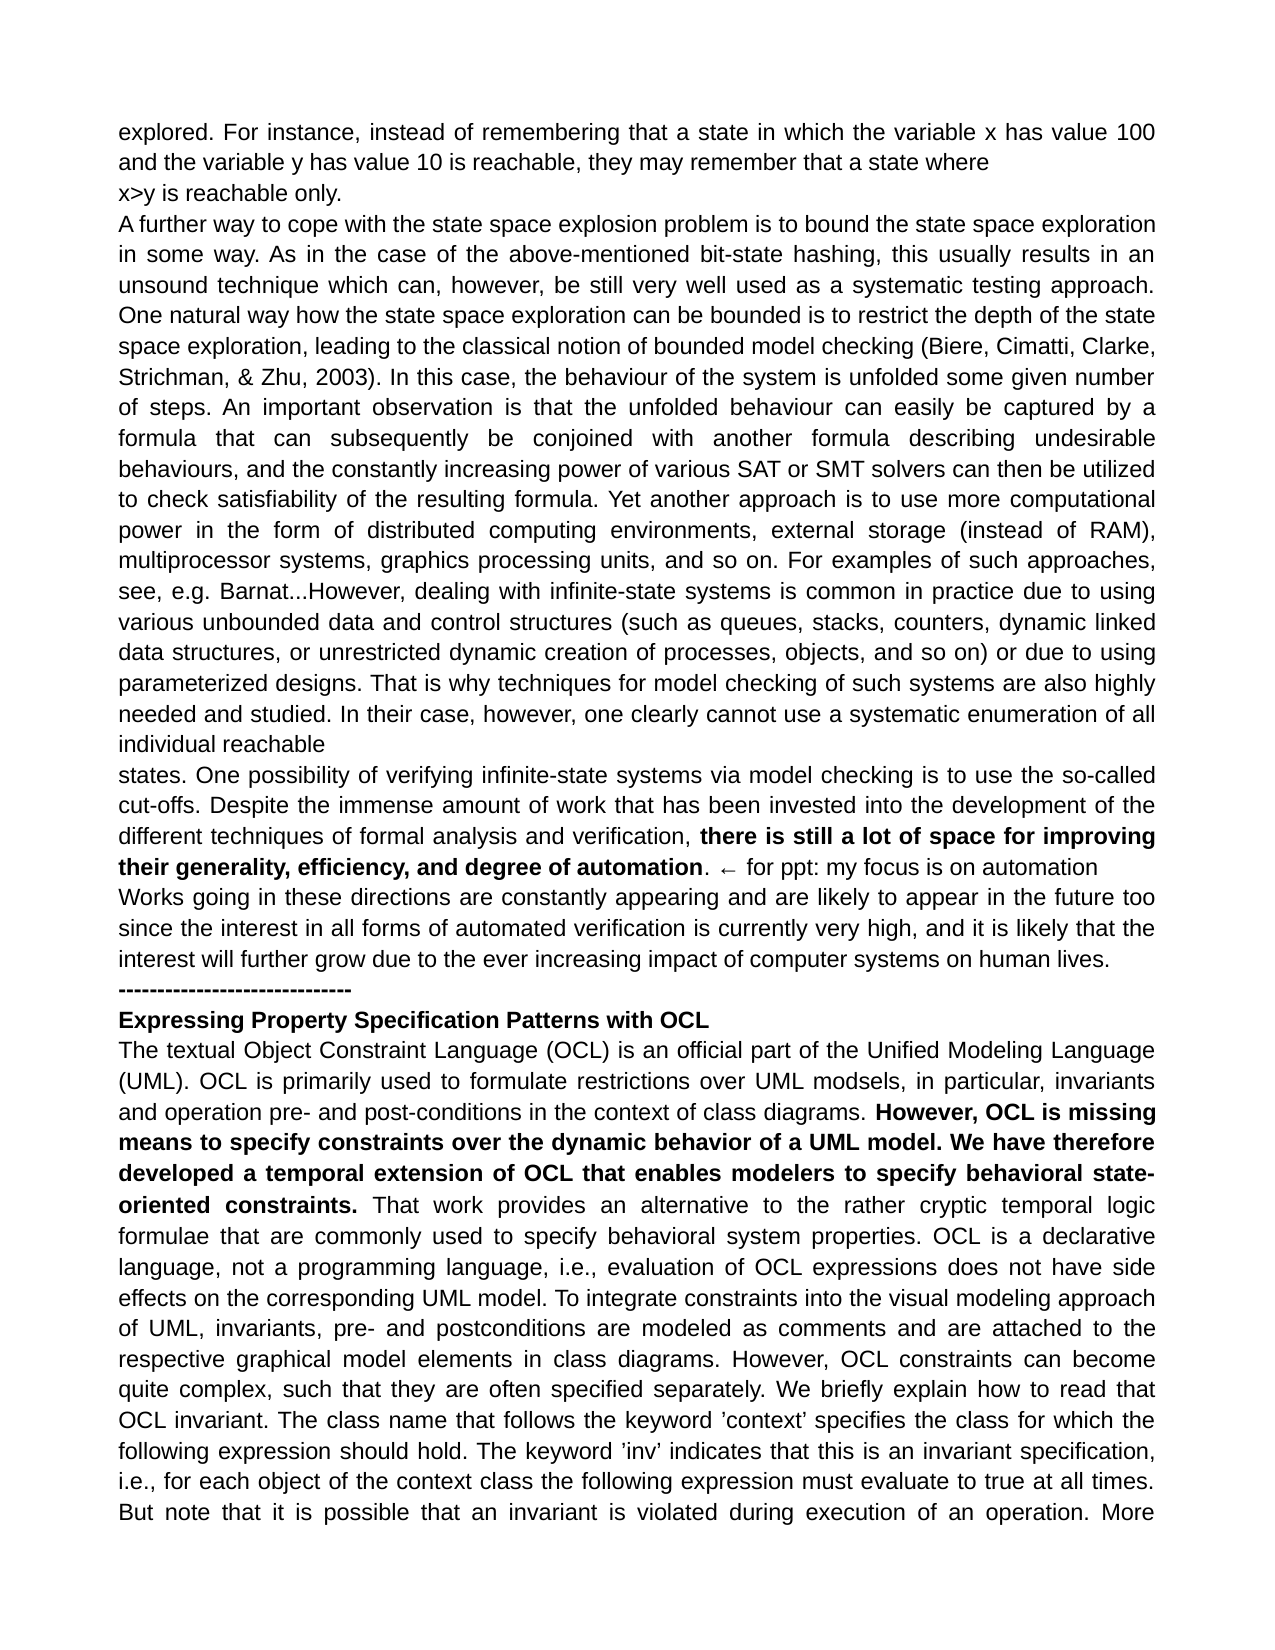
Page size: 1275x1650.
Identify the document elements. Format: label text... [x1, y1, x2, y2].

text explored. For instance, instead of remembering that a state in which the variable x has value 100 and the variable y has value 10 is reachable, they may remember that a state where [118, 118, 1157, 176]
text Works going in these directions are constantly appearing and are likely to appear in the future too since the interest in all forms of automated verification is currently very high, and it is likely that the interest will further grow due to the ever increasing impact of computer systems on human lives. [118, 884, 1157, 972]
text x>y is reachable only. [118, 179, 1157, 206]
text A further way to cope with the state space explosion problem is to bound the state space exploration in some way. As in the case of the above-mentioned bit-state hashing, this usually results in an unsound technique which can, however, be still very well used as a systematic testing approach. One natural way how the state space exploration can be bounded is to restrict the depth of the state space exploration, leading to the classical notion of bounded model checking (Biere, Cimatti, Clarke, Strichman, & Zhu, 2003). In this case, the behaviour of the system is unfolded some given number of steps. An important observation is that the unfolded behaviour can easily be captured by a formula that can subsequently be conjoined with another formula describing undesirable behaviours, and the constantly increasing power of various SAT or SMT solvers can then be utilized to check satisfiability of the resulting formula. Yet another approach is to use more computational power in the form of distributed computing environments, external storage (instead of RAM), multiprocessor systems, graphics processing units, and so on. For examples of such approaches, see, e.g. Barnat...However, dealing with infinite-state systems is common in practice due to using various unbounded data and control structures (such as queues, stacks, counters, dynamic linked data structures, or unrestricted dynamic creation of processes, objects, and so on) or due to using parameterized designs. That is why techniques for model checking of such systems are also highly needed and studied. In their case, however, one clearly cannot use a systematic enumeration of all individual reachable [118, 210, 1157, 757]
text Expressing Property Specification Patterns with OCL [118, 1006, 1157, 1033]
text ------------------------------ [118, 976, 1157, 1002]
text The textual Object Constraint Language (OCL) is an official part of the Unified Modeling Language (UML). OCL is primarily used to formulate restrictions over UML modsels, in particular, invariants and operation pre- and post-conditions in the context of class diagrams. However, OCL is missing means to specify constraints over the dynamic behavior of a UML model. We have therefore developed a temporal extension of OCL that enables modelers to specify behavioral state-oriented constraints. That work provides an alternative to the rather cryptic temporal logic formulae that are commonly used to specify behavioral system properties. OCL is a declarative language, not a programming language, i.e., evaluation of OCL expressions does not have side effects on the corresponding UML model. To integrate constraints into the visual modeling approach of UML, invariants, pre- and postconditions are modeled as comments and are attached to the respective graphical model elements in class diagrams. However, OCL constraints can become quite complex, such that they are often specified separately. We briefly explain how to read that OCL invariant. The class name that follows the keyword ’context’ specifies the class for which the following expression should hold. The keyword ’inv’ indicates that this is an invariant specification, i.e., for each object of the context class the following expression must evaluate to true at all times. But note that it is possible that an invariant is violated during execution of an operation. More [118, 1037, 1157, 1525]
text states. One possibility of verifying infinite-state systems via model checking is to use the so-called cut-offs. Despite the immense amount of work that has been invested into the development of the different techniques of formal analysis and verification, there is still a lot of space for improving their generality, efficiency, and degree of automation. ← for ppt: my focus is on automation [118, 761, 1157, 880]
